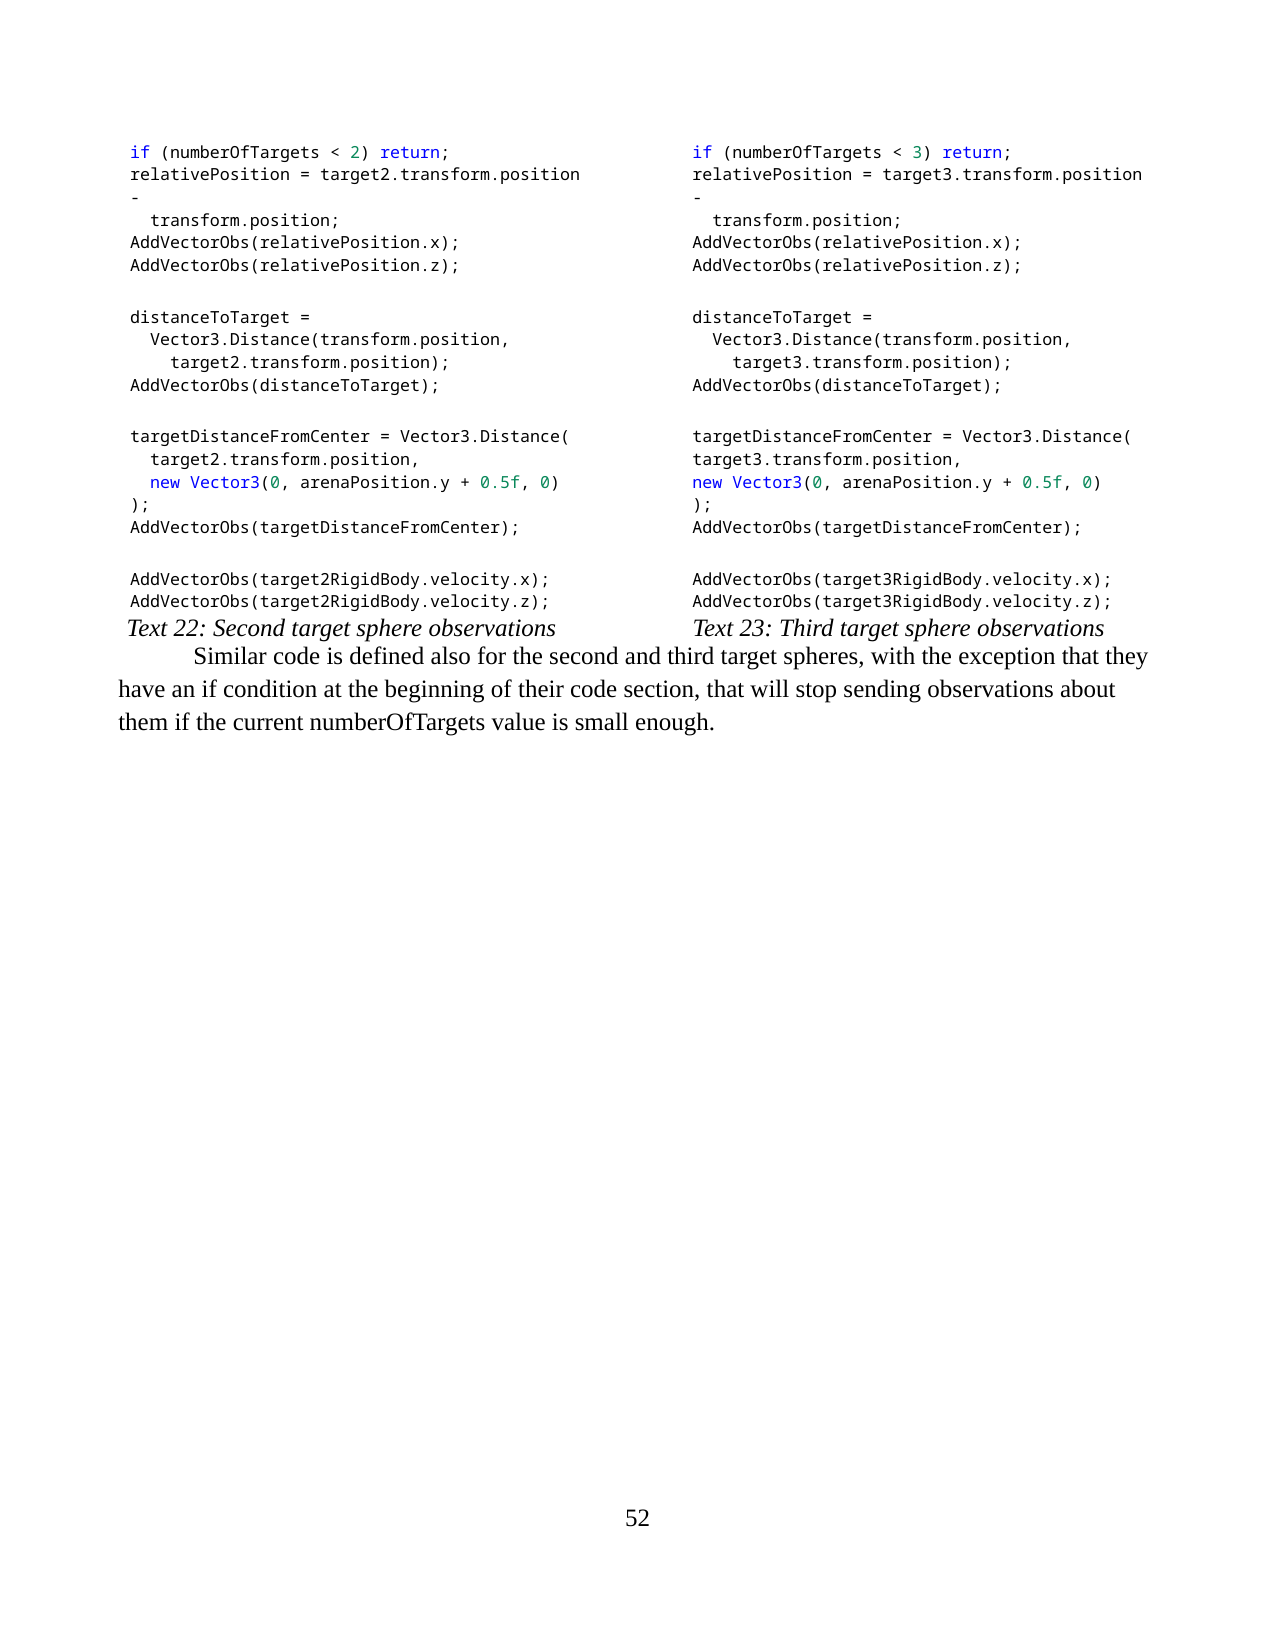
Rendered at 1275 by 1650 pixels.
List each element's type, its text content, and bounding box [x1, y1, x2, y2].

text Text 23: Third target sphere observations [692, 153, 1149, 641]
text Similar code is defined also for the second and third target spheres, with the exception that they have an if condition at the beginning of their code section, that will stop sending observations about them if the current numberOfTargets value is small enough. [118, 118, 1157, 736]
text Text 22: Second target sphere observations [126, 153, 590, 641]
